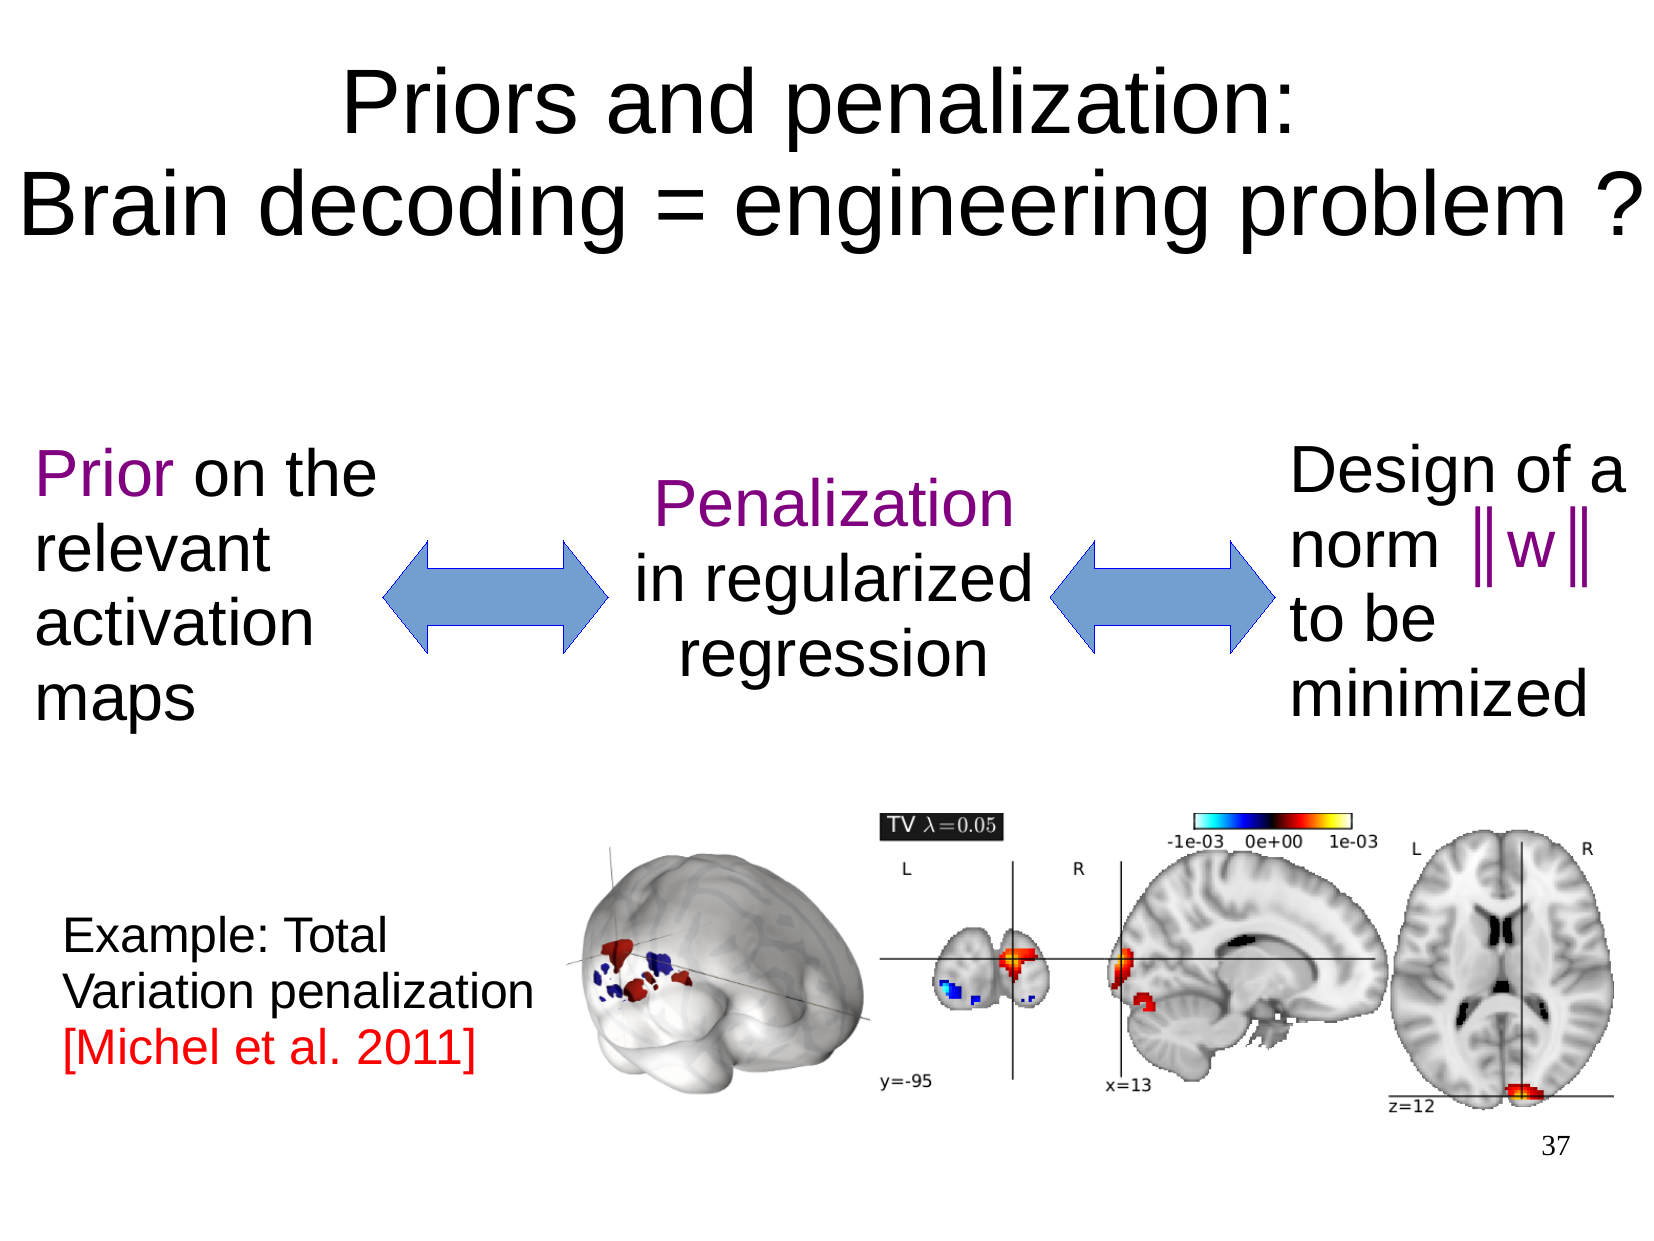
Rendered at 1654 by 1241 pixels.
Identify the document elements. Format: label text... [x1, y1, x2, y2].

text_box [382, 540, 609, 654]
text_box Example: Total Variation penalization [Michel et al. 2011] [47, 900, 594, 1084]
title Priors and penalization: Brain decoding = engineering problem ? [5, 49, 1654, 257]
text_box Prior on the relevant activation maps [19, 428, 433, 743]
text_box [1050, 540, 1276, 654]
text_box Penalization in regularized regression [619, 458, 1058, 698]
picture [565, 813, 1614, 1128]
text_box Design of a norm ║w║ to be minimized [1275, 424, 1649, 739]
